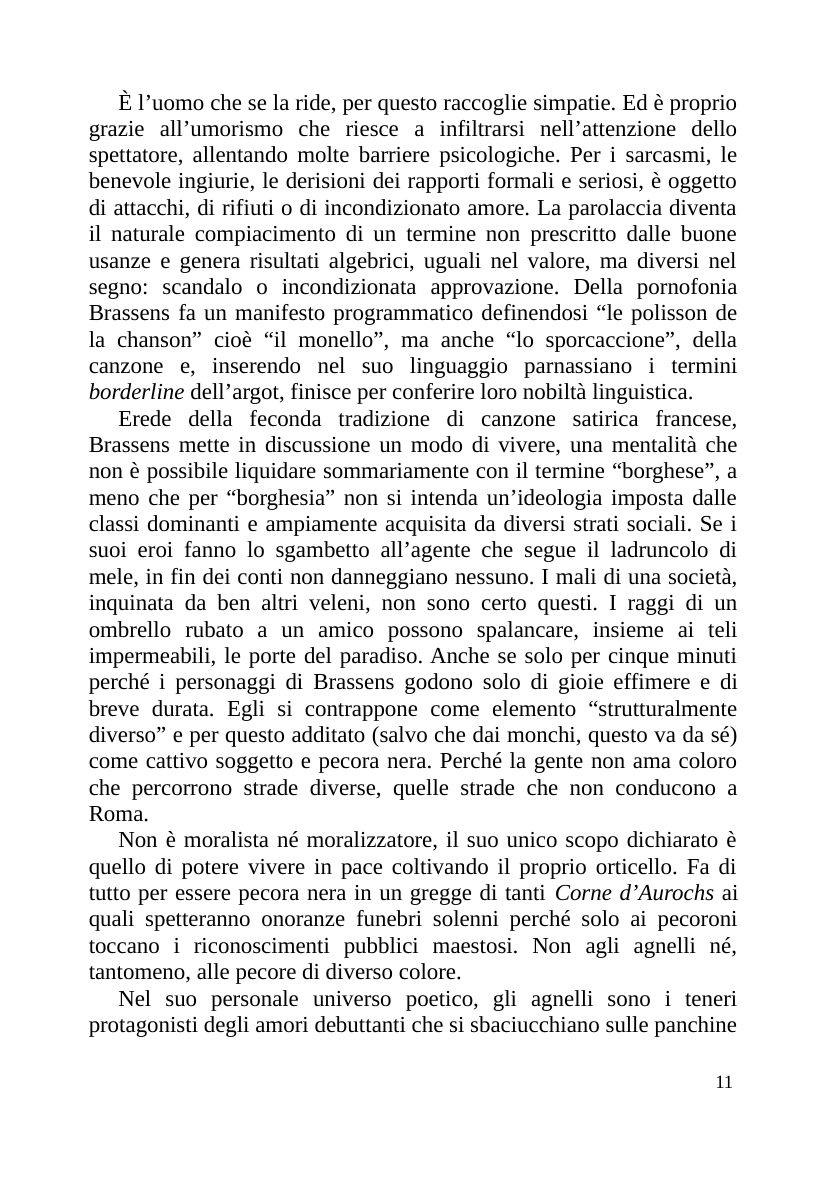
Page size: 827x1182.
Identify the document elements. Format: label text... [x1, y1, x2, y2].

text Nel suo personale universo poetico, gli agnelli sono i teneri protagonisti degli amori debuttanti che si sbaciucchiano sulle panchine [88, 984, 738, 1037]
text Erede della feconda tradizione di canzone satirica francese, Brassens mette in discussione un modo di vivere, una mentalità che non è possibile liquidare sommariamente con il termine “borghese”, a meno che per “borghesia” non si intenda un’ideologia imposta dalle classi dominanti e ampiamente acquisita da diversi strati sociali. Se i suoi eroi fanno lo sgambetto all’agente che segue il ladruncolo di mele, in fin dei conti non danneggiano nessuno. I mali di una società, inquinata da ben altri veleni, non sono certo questi. I raggi di un ombrello rubato a un amico possono spalancare, insieme ai teli impermeabili, le porte del paradiso. Anche se solo per cinque minuti perché i personaggi di Brassens godono solo di gioie effimere e di breve durata. Egli si contrappone come elemento “strutturalmente diverso” e per questo additato (salvo che dai monchi, questo va da sé) come cattivo soggetto e pecora nera. Perché la gente non ama coloro che percorrono strade diverse, quelle strade che non conducono a Roma. [88, 405, 738, 826]
text Non è moralista né moralizzatore, il suo unico scopo dichiarato è quello di potere vivere in pace coltivando il proprio orticello. Fa di tutto per essere pecora nera in un gregge di tanti Corne d’Aurochs ai quali spetteranno onoranze funebri solenni perché solo ai pecoroni toccano i riconoscimenti pubblici maestosi. Non agli agnelli né, tantomeno, alle pecore di diverso colore. [88, 826, 738, 984]
text È l’uomo che se la ride, per questo raccoglie simpatie. Ed è proprio grazie all’umorismo che riesce a infiltrarsi nell’attenzione dello spettatore, allentando molte barriere psicologiche. Per i sarcasmi, le benevole ingiurie, le derisioni dei rapporti formali e seriosi, è oggetto di attacchi, di rifiuti o di incondizionato amore. La parolaccia diventa il naturale compiacimento di un termine non prescritto dalle buone usanze e genera risultati algebrici, uguali nel valore, ma diversi nel segno: scandalo o incondizionata approvazione. Della pornofonia Brassens fa un manifesto programmatico definendosi “le polisson de la chanson” cioè “il monello”, ma anche “lo sporcaccione”, della canzone e, inserendo nel suo linguaggio parnassiano i termini borderline dell’argot, finisce per conferire loro nobiltà linguistica. [88, 88, 738, 405]
